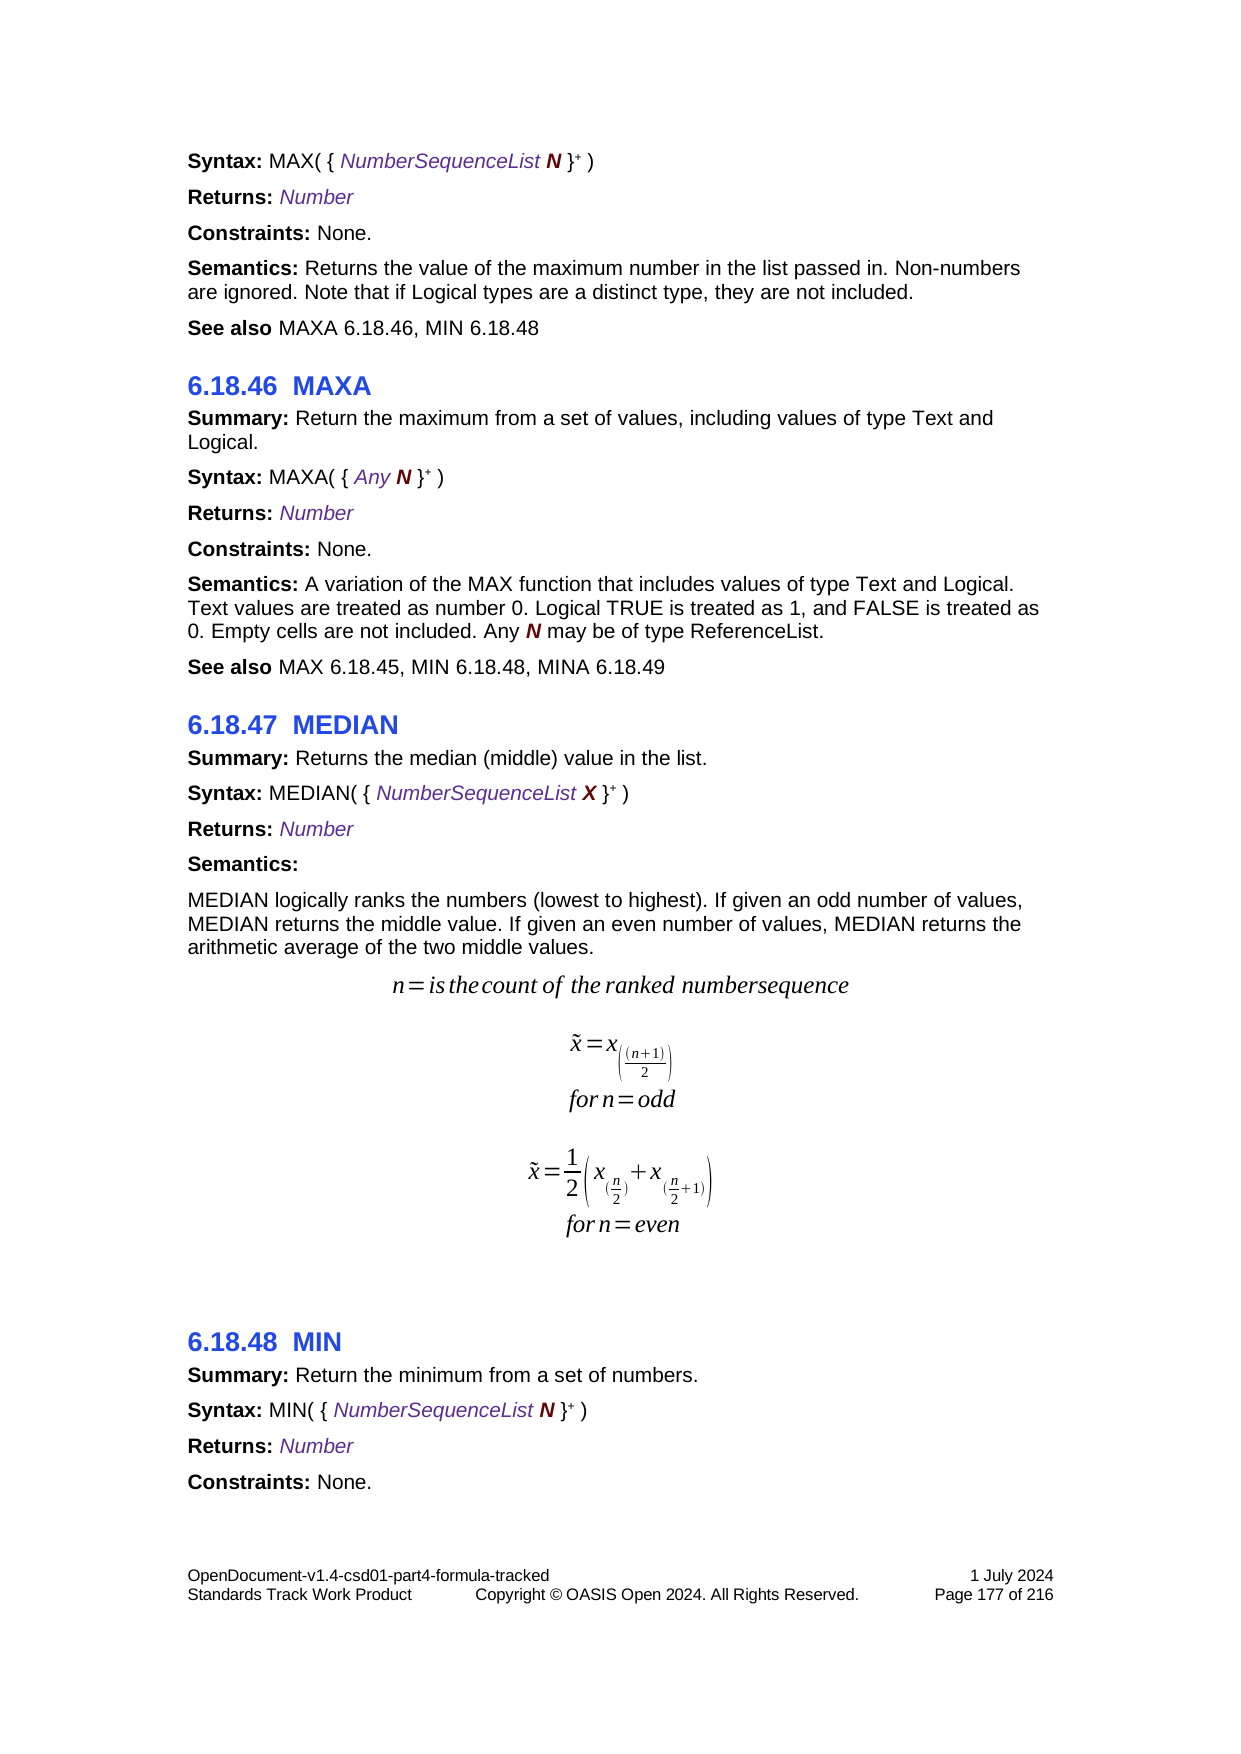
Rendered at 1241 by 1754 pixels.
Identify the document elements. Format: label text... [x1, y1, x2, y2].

text See also MAX 6.18.45, MIN 6.18.48, MINA 6.18.49 [187, 655, 1053, 679]
subtitle MEDIAN [187, 710, 1053, 740]
text Constraints: None. [187, 537, 1053, 561]
text See also MAXA 6.18.46, MIN 6.18.48 [187, 316, 1053, 339]
text Returns: Number [187, 1434, 1053, 1458]
text Returns: Number [187, 817, 1053, 841]
text Constraints: None. [187, 1470, 1053, 1494]
text Summary: Return the maximum from a set of values, including values of type Text and Logical. [187, 407, 1053, 454]
text Syntax: MAXA( { Any N }+ ) [187, 466, 1053, 489]
subtitle MIN [187, 1327, 1053, 1357]
text Syntax: MAX( { NumberSequenceList N }+ ) [187, 150, 1053, 173]
subtitle MAXA [187, 371, 1053, 401]
text Semantics: A variation of the MAX function that includes values of type Text and Logical. Text values are treated as number 0. Logical TRUE is treated as 1, and FALSE is treated as 0. Empty cells are not included. Any N may be of type ReferenceList. [187, 573, 1053, 643]
text Semantics: Returns the value of the maximum number in the list passed in. Non-numbers are ignored. Note that if Logical types are a distinct type, they are not included. [187, 257, 1053, 304]
text Semantics: [187, 853, 1053, 876]
text MEDIAN logically ranks the numbers (lowest to highest). If given an odd number of values, MEDIAN returns the middle value. If given an even number of values, MEDIAN returns the arithmetic average of the two middle values. [187, 888, 1053, 959]
text Returns: Number [187, 186, 1053, 209]
text Constraints: None. [187, 221, 1053, 245]
text Summary: Returns the median (middle) value in the list. [187, 746, 1053, 769]
text Syntax: MEDIAN( { NumberSequenceList X }+ ) [187, 782, 1053, 805]
text Summary: Return the minimum from a set of numbers. [187, 1363, 1053, 1387]
text Returns: Number [187, 501, 1053, 525]
text Syntax: MIN( { NumberSequenceList N }+ ) [187, 1399, 1053, 1422]
